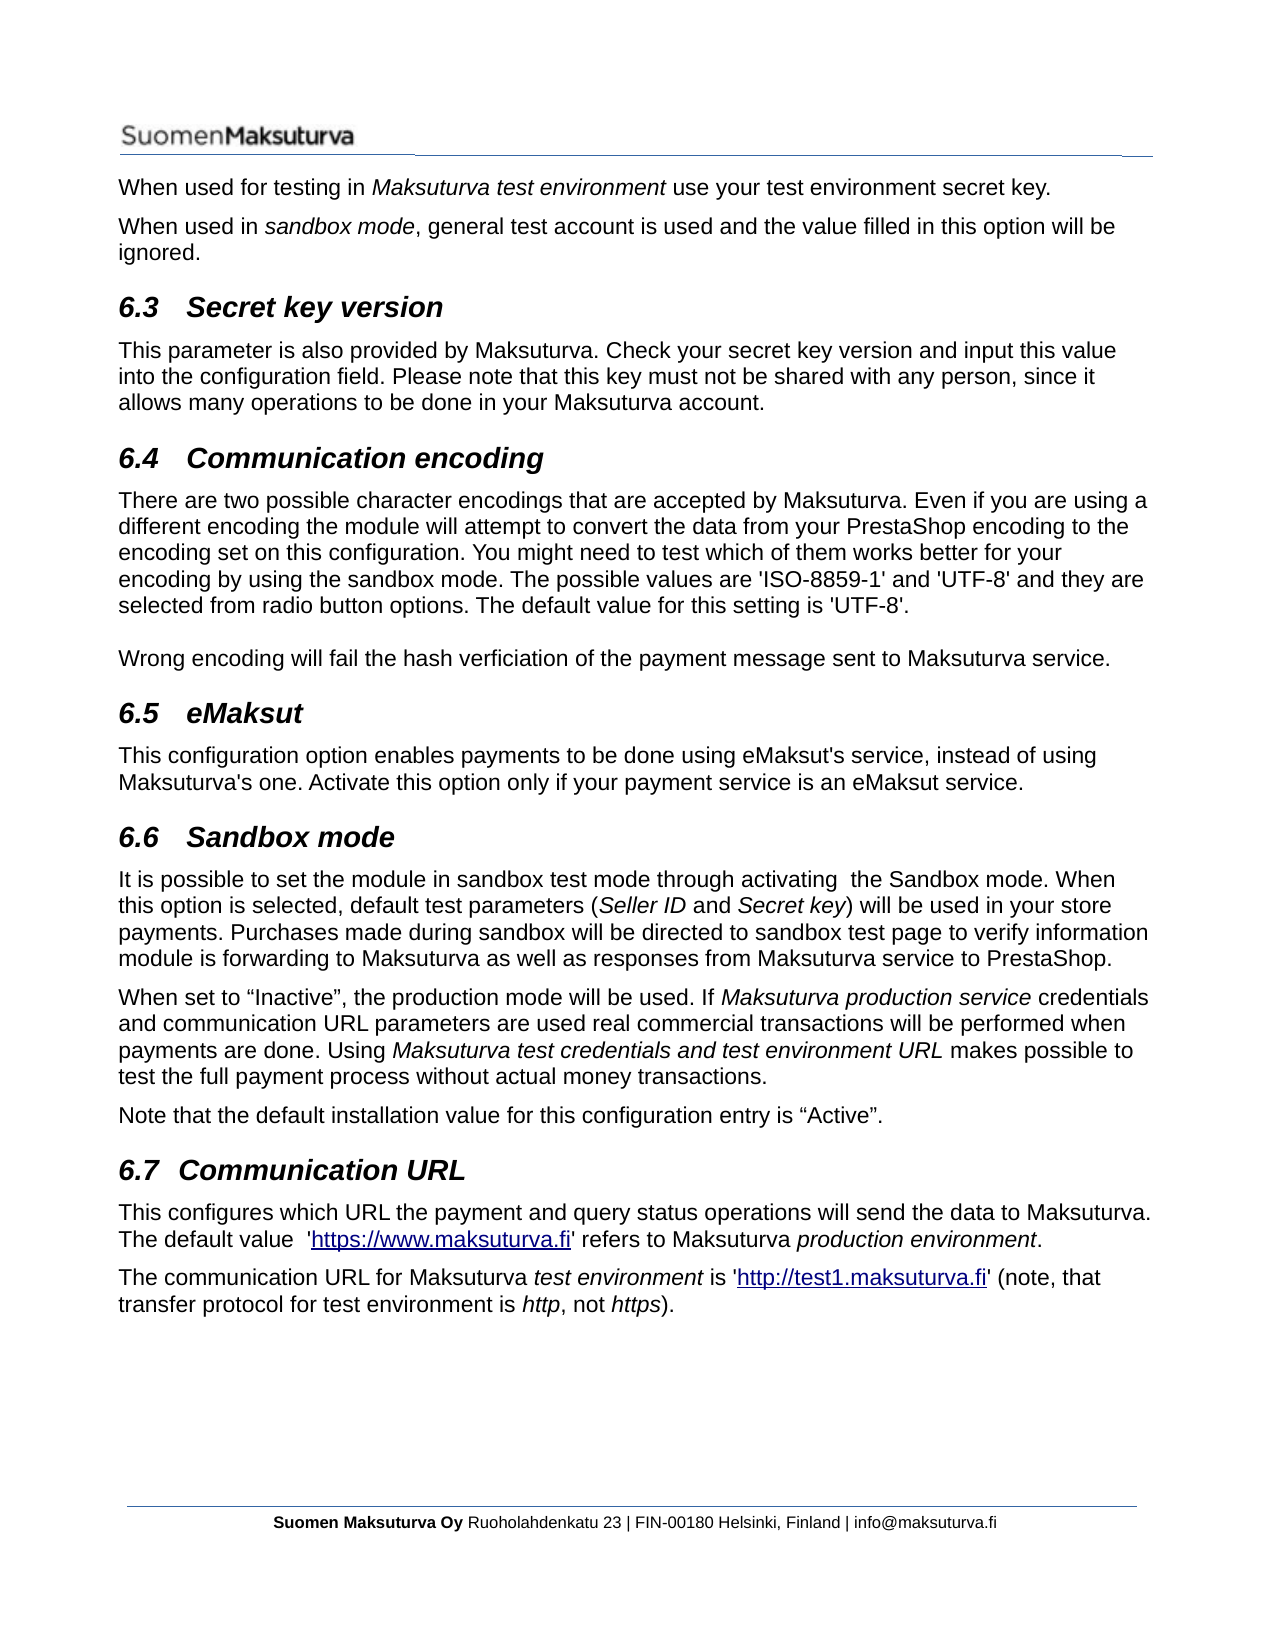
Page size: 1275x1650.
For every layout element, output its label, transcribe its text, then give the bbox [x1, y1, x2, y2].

text This parameter is also provided by Maksuturva. Check your secret key version and input this value into the configuration field. Please note that this key must not be shared with any person, since it allows many operations to be done in your Maksuturva account. [118, 337, 1157, 416]
subtitle Sandbox mode [118, 820, 1157, 853]
text This configuration option enables payments to be done using eMaksut's service, instead of using Maksuturva's one. Activate this option only if your payment service is an eMaksut service. [118, 742, 1157, 795]
subtitle Secret key version [118, 291, 1157, 324]
picture [120, 124, 358, 147]
text When used in sandbox mode, general test account is used and the value filled in this option will be ignored. [118, 213, 1157, 266]
text When set to “Inactive”, the production mode will be used. If Maksuturva production service credentials and communication URL parameters are used real commercial transactions will be performed when payments are done. Using Maksuturva test credentials and test environment URL makes possible to test the full payment process without actual money transactions. [118, 984, 1157, 1089]
text It is possible to set the module in sandbox test mode through activating the Sandbox mode. When this option is selected, default test parameters (Seller ID and Secret key) will be used in your store payments. Purchases made during sandbox will be directed to sandbox test page to verify information module is forwarding to Maksuturva as well as responses from Maksuturva service to PrestaShop. [118, 866, 1157, 971]
subtitle eMaksut [118, 696, 1157, 730]
text There are two possible character encodings that are accepted by Maksuturva. Even if you are using a different encoding the module will attempt to convert the data from your PrestaShop encoding to the encoding set on this configuration. You might need to test which of them works better for your encoding by using the sandbox mode. The possible values are 'ISO-8859-1' and 'UTF-8' and they are selected from radio button options. The default value for this setting is 'UTF-8'. [118, 487, 1157, 618]
text Note that the default installation value for this configuration entry is “Active”. [118, 1102, 1157, 1128]
text Wrong encoding will fail the hash verficiation of the payment message sent to Maksuturva service. [118, 645, 1157, 671]
text The communication URL for Maksuturva test environment is 'http://test1.maksuturva.fi' (note, that transfer protocol for test environment is http, not https). [118, 1264, 1157, 1317]
subtitle Communication URL [118, 1153, 1157, 1187]
text This configures which URL the payment and query status operations will send the data to Maksuturva. The default value 'https://www.maksuturva.fi' refers to Maksuturva production environment. [118, 1199, 1157, 1252]
text When used for testing in Maksuturva test environment use your test environment secret key. [118, 174, 1157, 200]
subtitle Communication encoding [118, 441, 1157, 474]
